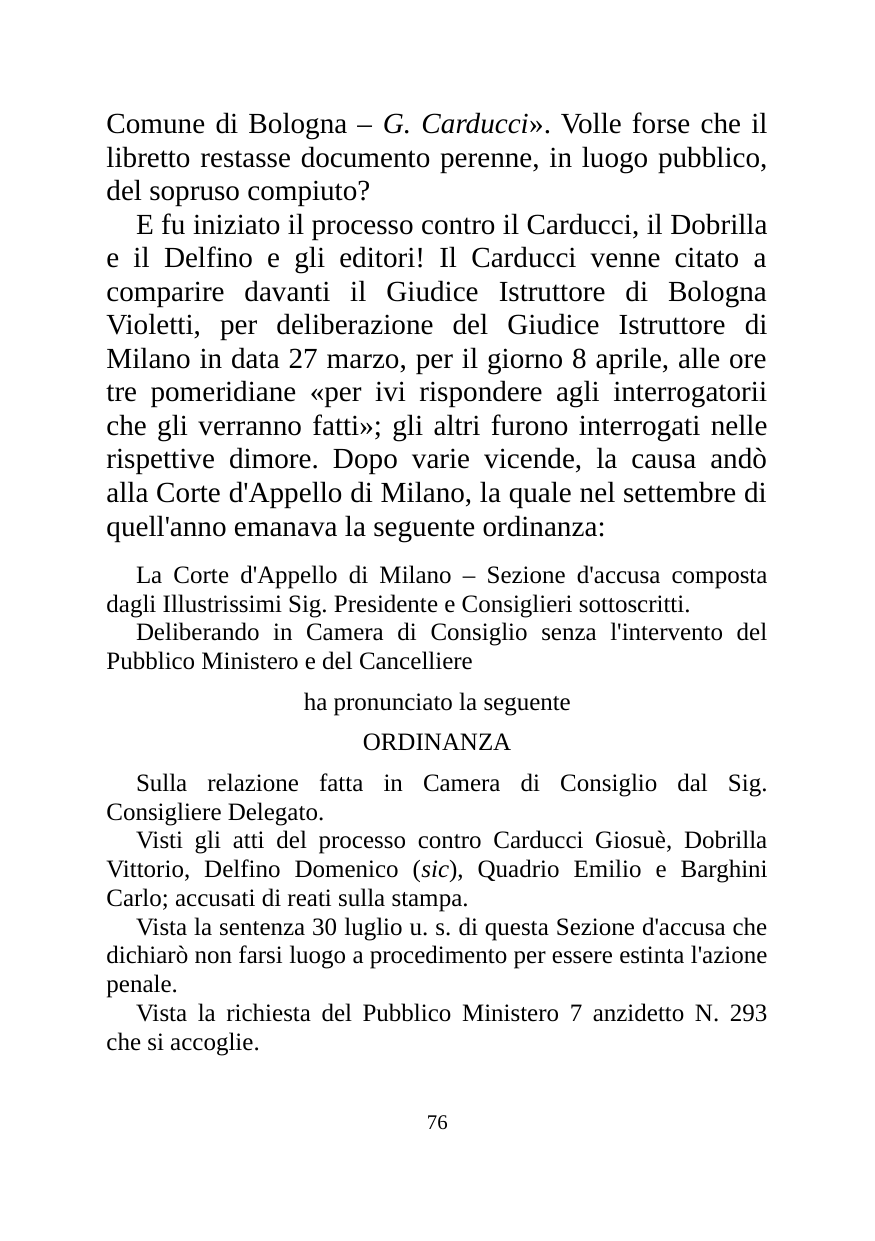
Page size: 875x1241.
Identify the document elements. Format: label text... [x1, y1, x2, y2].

text Deliberando in Camera di Consiglio senza l'intervento del Pubblico Ministero e del Cancelliere [106, 617, 768, 675]
text Comune di Bologna – G. Carducci». Volle forse che il libretto restasse documento perenne, in luogo pubblico, del sopruso compiuto? [106, 106, 768, 207]
text Visti gli atti del processo contro Carducci Giosuè, Dobrilla Vittorio, Delfino Domenico (sic), Quadrio Emilio e Barghini Carlo; accusati di reati sulla stampa. [106, 825, 768, 912]
text Vista la richiesta del Pubblico Ministero 7 anzidetto N. 293 che si accoglie. [106, 998, 768, 1055]
text Sulla relazione fatta in Camera di Consiglio dal Sig. Consigliere Delegato. [106, 768, 768, 825]
text ha pronunciato la seguente [106, 687, 768, 716]
text ORDINANZA [106, 727, 768, 756]
text La Corte d'Appello di Milano – Sezione d'accusa composta dagli Illustrissimi Sig. Presidente e Consiglieri sottoscritti. [106, 560, 768, 617]
text E fu iniziato il processo contro il Carducci, il Dobrilla e il Delfino e gli editori! Il Carducci venne citato a comparire davanti il Giudice Istruttore di Bologna Violetti, per deliberazione del Giudice Istruttore di Milano in data 27 marzo, per il giorno 8 aprile, alle ore tre pomeridiane «per ivi rispondere agli interrogatorii che gli verranno fatti»; gli altri furono interrogati nelle rispettive dimore. Dopo varie vicende, la causa andò alla Corte d'Appello di Milano, la quale nel settembre di quell'anno emanava la seguente ordinanza: [106, 207, 768, 542]
text Vista la sentenza 30 luglio u. s. di questa Sezione d'accusa che dichiarò non farsi luogo a procedimento per essere estinta l'azione penale. [106, 912, 768, 998]
